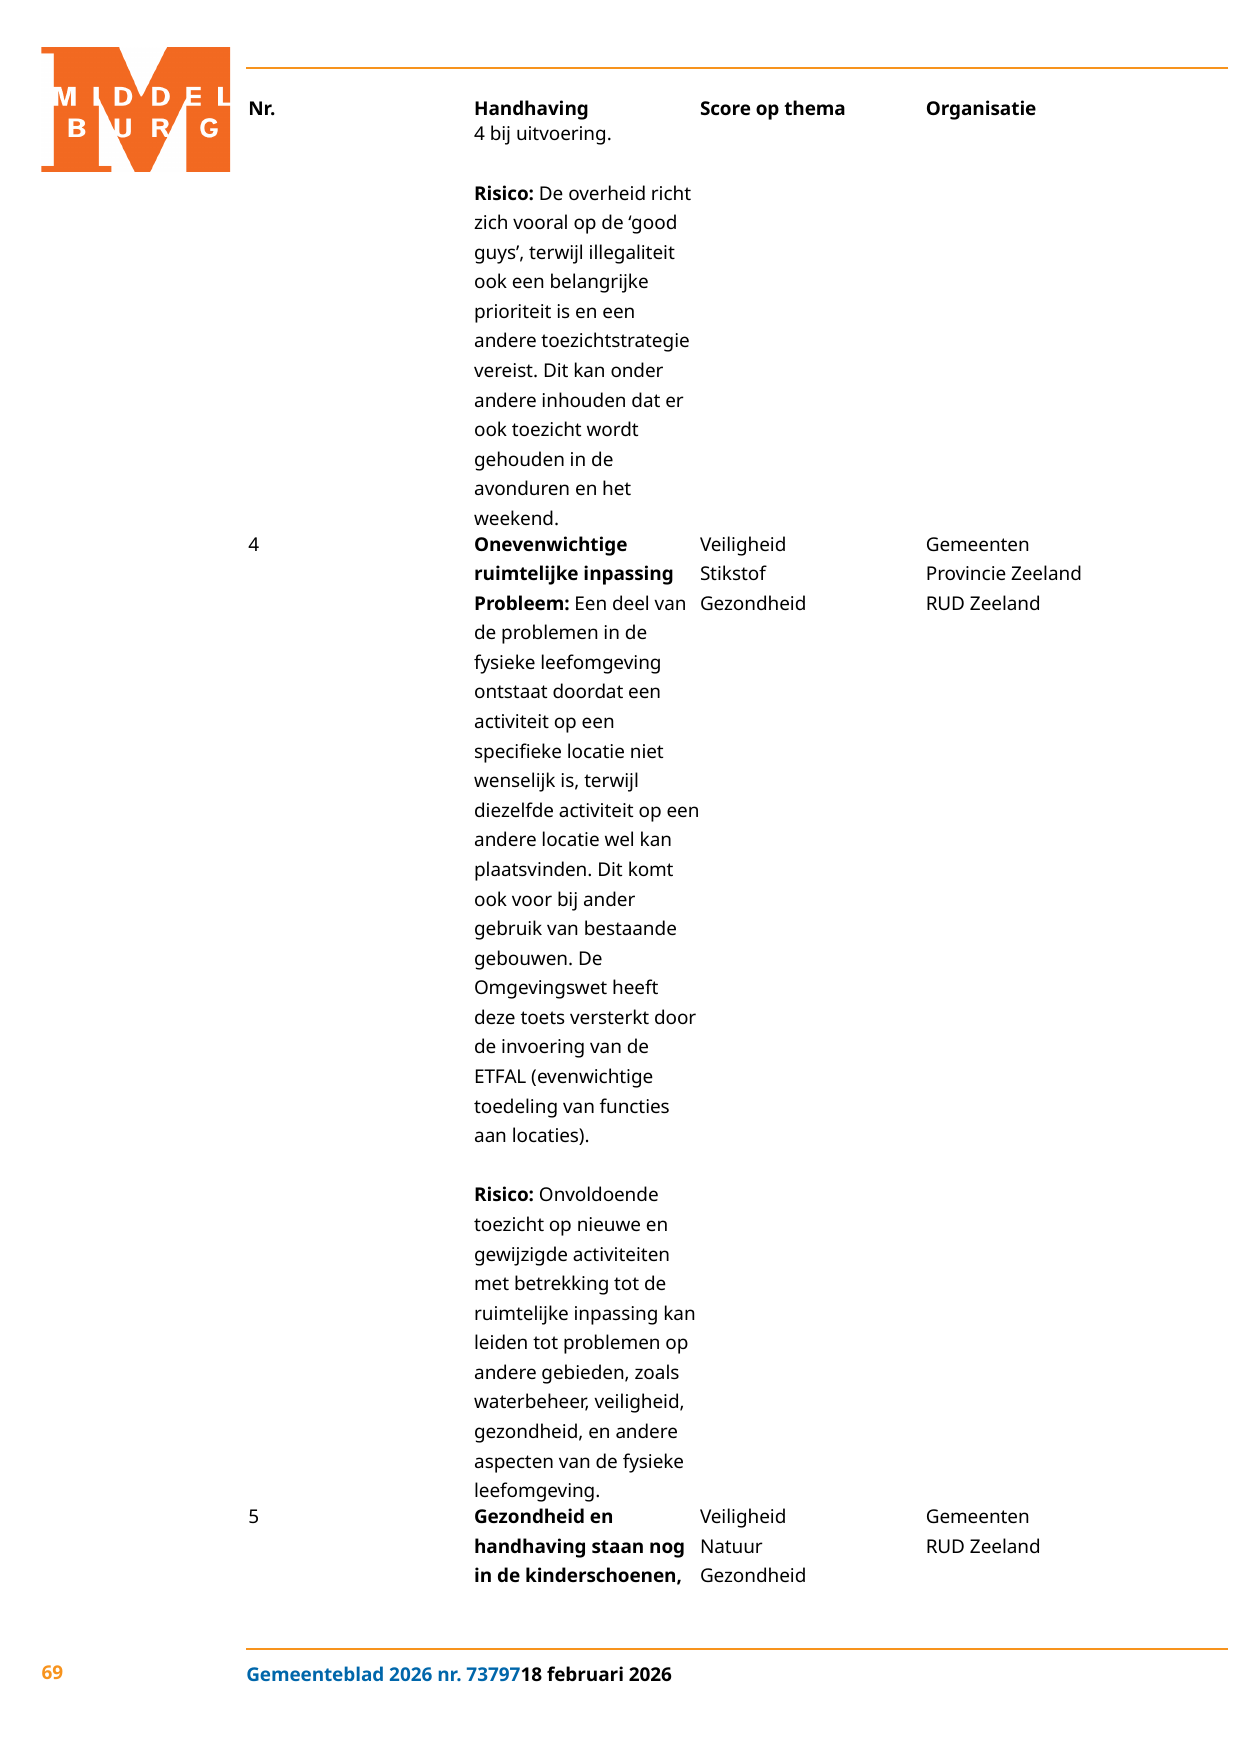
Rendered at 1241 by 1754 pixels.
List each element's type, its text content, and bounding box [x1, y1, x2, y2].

table_cell 4 bij uitvoering. Risico: De overheid richt zich vooral op de ‘good guys’, terwijl illegaliteit ook een belangrijke prioriteit is en een andere toezichtstrategie vereist. Dit kan onder andere inhouden dat er ook toezicht wordt gehouden in de avonduren en het weekend. [474, 121, 700, 531]
table_cell Gemeenten Provincie Zeeland RUD Zeeland [926, 531, 1152, 1503]
table_cell Gezondheid en handhaving staan nog in de kinderschoenen, [474, 1503, 700, 1588]
table_cell Veiligheid Natuur Gezondheid [700, 1503, 926, 1588]
table_cell [926, 121, 1152, 531]
table_header Nr. [248, 95, 474, 121]
picture [41, 47, 231, 172]
table_header Score op thema [700, 95, 926, 121]
table_cell Onevenwichtige ruimtelijke inpassing Probleem: Een deel van de problemen in de fysieke leefomgeving ontstaat doordat een activiteit op een specifieke locatie niet wenselijk is, terwijl diezelfde activiteit op een andere locatie wel kan plaatsvinden. Dit komt ook voor bij ander gebruik van bestaande gebouwen. De Omgevingswet heeft deze toets versterkt door de invoering van de ETFAL (evenwichtige toedeling van functies aan locaties). Risico: Onvoldoende toezicht op nieuwe en gewijzigde activiteiten met betrekking tot de ruimtelijke inpassing kan leiden tot problemen op andere gebieden, zoals waterbeheer, veiligheid, gezondheid, en andere aspecten van de fysieke leefomgeving. [474, 531, 700, 1503]
table_cell 4 [248, 531, 474, 1503]
table_cell [700, 121, 926, 531]
table_cell Gemeenten RUD Zeeland [926, 1503, 1152, 1588]
table_cell [248, 121, 474, 531]
table_header Handhaving [474, 95, 700, 121]
table_header Organisatie [926, 95, 1152, 121]
table_cell Veiligheid Stikstof Gezondheid [700, 531, 926, 1503]
table_cell 5 [248, 1503, 474, 1588]
